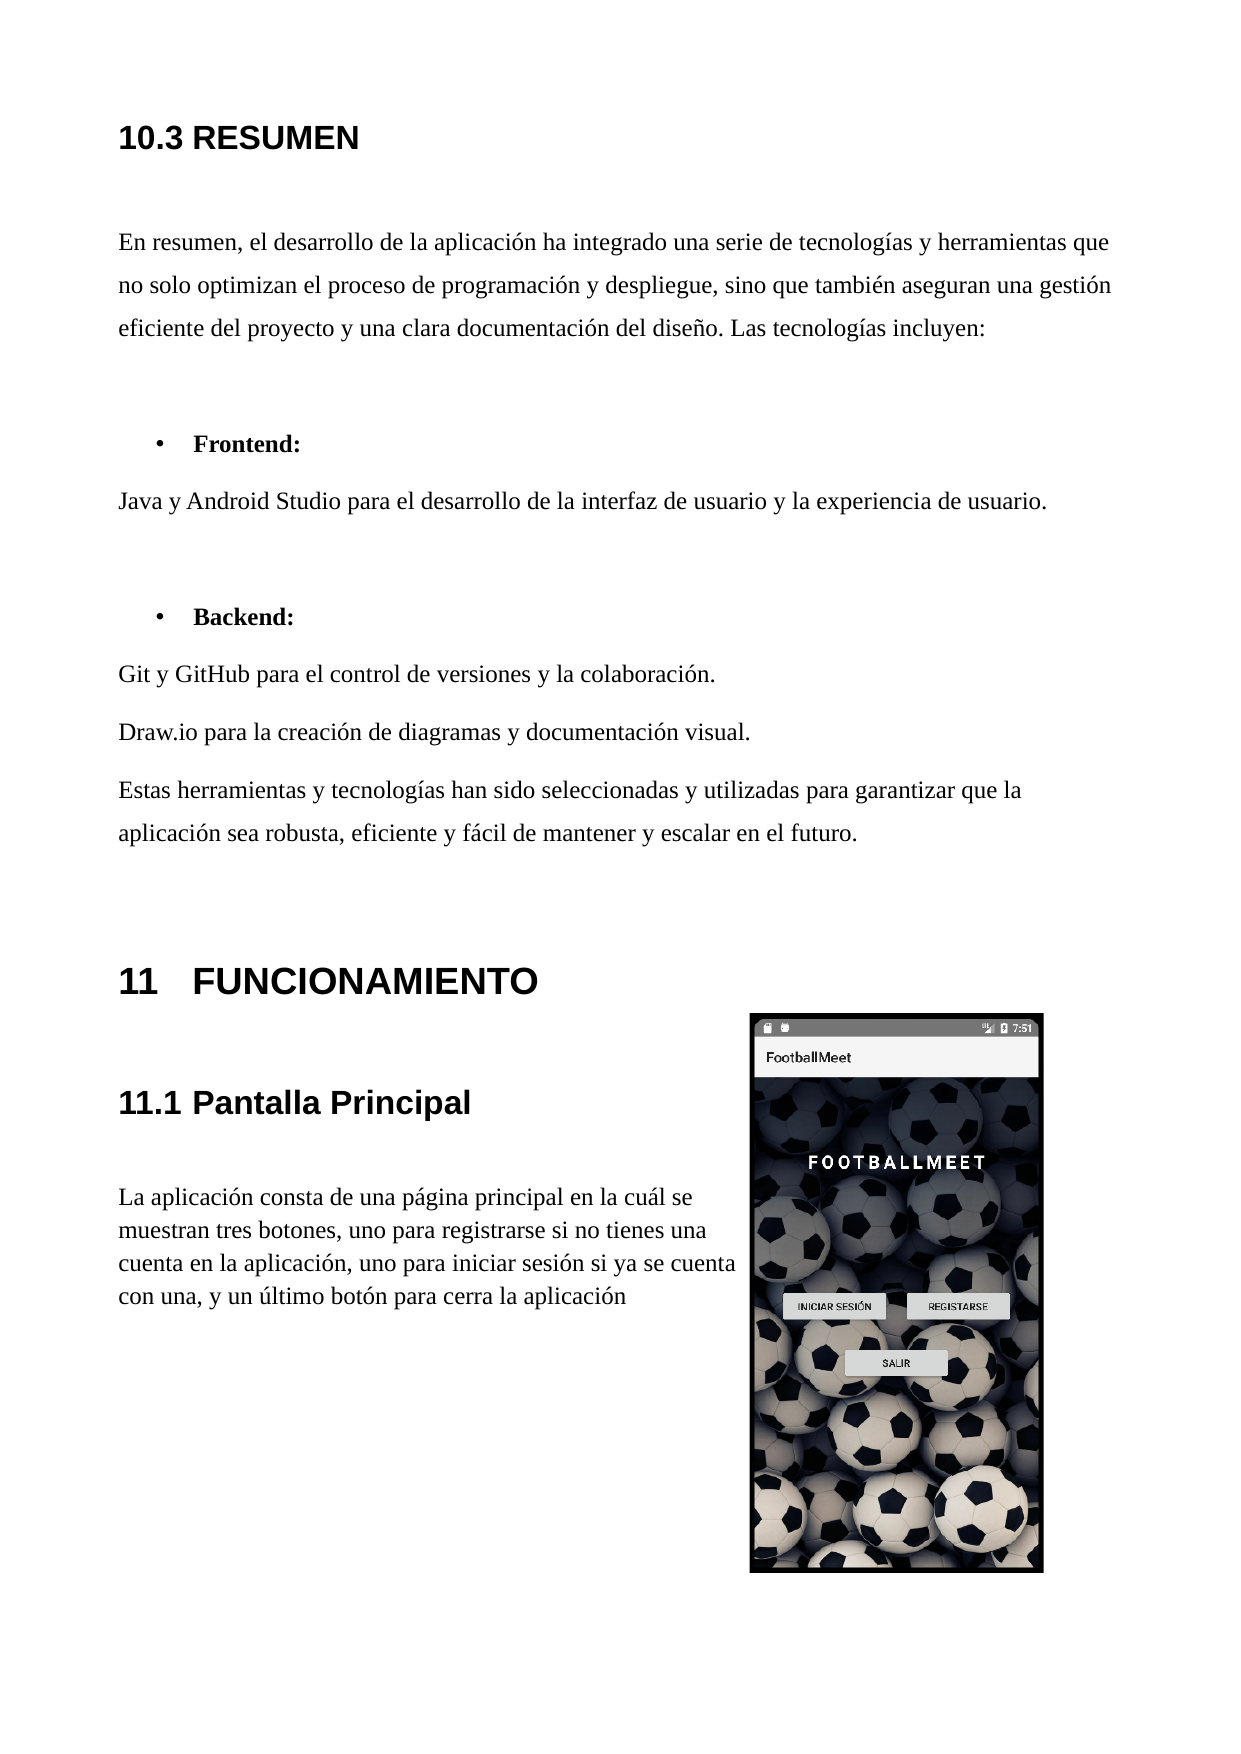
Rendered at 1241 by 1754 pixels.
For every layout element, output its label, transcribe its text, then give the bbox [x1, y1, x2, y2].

subtitle [1044, 1083, 1122, 1122]
text Java y Android Studio para el desarrollo de la interfaz de usuario y la experiencia de usuario. [118, 486, 1122, 515]
picture [749, 1013, 1044, 1573]
subtitle FUNCIONAMIENTO [118, 958, 1122, 1002]
list Frontend: [156, 429, 1122, 457]
text En resumen, el desarrollo de la aplicación ha integrado una serie de tecnologías y herramientas que no solo optimizan el proceso de programación y despliegue, sino que también aseguran una gestión eficiente del proyecto y una clara documentación del diseño. Las tecnologías incluyen: [118, 227, 1122, 342]
list Backend: [156, 602, 1122, 631]
text Git y GitHub para el control de versiones y la colaboración. [118, 659, 1122, 688]
subtitle RESUMEN [118, 118, 1122, 157]
subtitle Pantalla Principal [118, 1083, 749, 1122]
text [1044, 1182, 1122, 1309]
text Draw.io para la creación de diagramas y documentación visual. [118, 717, 1122, 746]
text La aplicación consta de una página principal en la cuál se muestran tres botones, uno para registrarse si no tienes una cuenta en la aplicación, uno para iniciar sesión si ya se cuenta con una, y un último botón para cerra la aplicación [118, 1182, 749, 1309]
text Estas herramientas y tecnologías han sido seleccionadas y utilizadas para garantizar que la aplicación sea robusta, eficiente y fácil de mantener y escalar en el futuro. [118, 775, 1122, 847]
